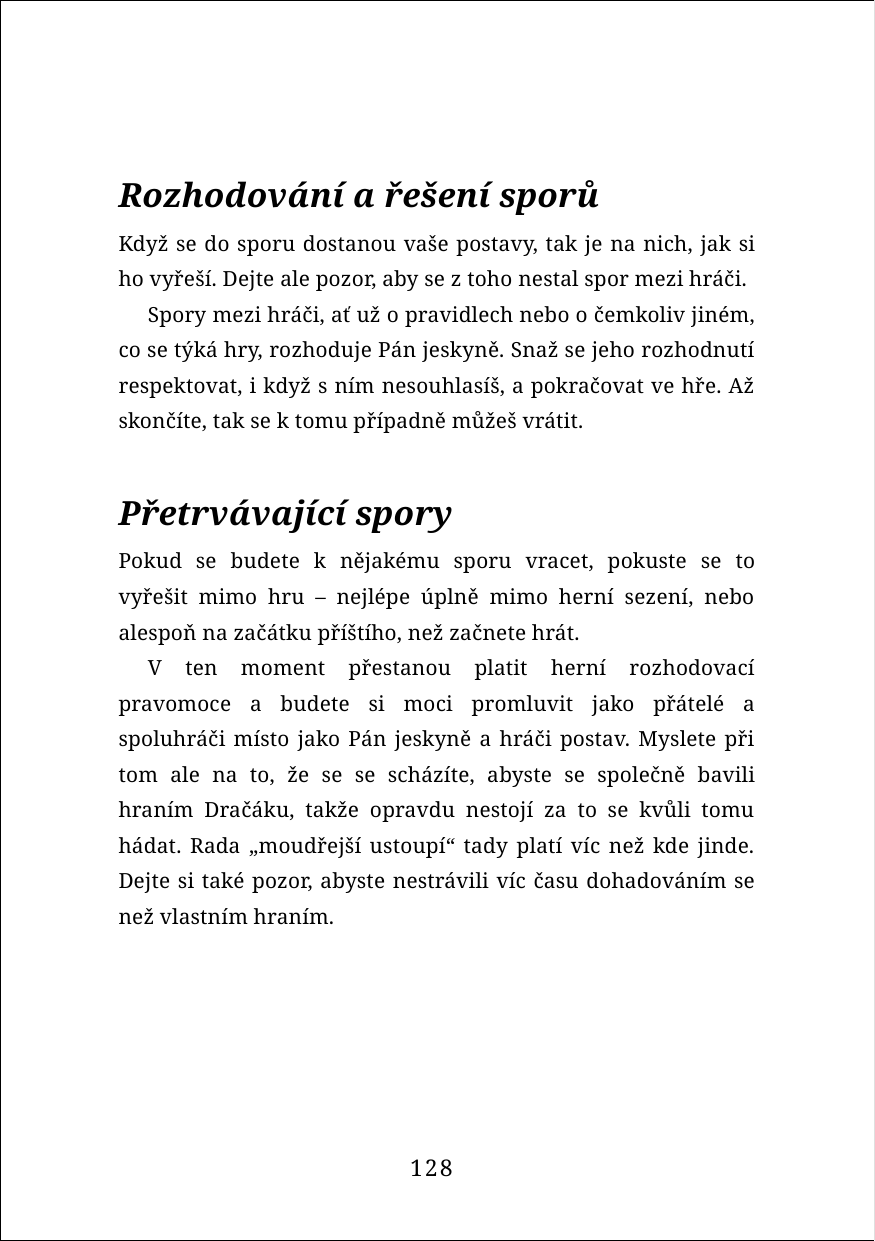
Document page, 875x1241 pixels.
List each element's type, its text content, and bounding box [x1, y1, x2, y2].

subtitle Rozhodování a řešení sporů [118, 172, 756, 217]
text Když se do sporu dostanou vaše postavy, tak je na nich, jak si ho vyřeší. Dejte ale pozor, aby se z toho nestal spor mezi hráči. Spory mezi hráči, ať už o pravidlech nebo o čemkoliv jiném, co se týká hry, rozhoduje Pán jeskyně. Snaž se jeho rozhodnutí respektovat, i když s ním nesouhlasíš, a pokračovat ve hře. Až skončíte, tak se k tomu případně můžeš vrátit. [118, 229, 756, 435]
subtitle Přetrvávající spory [118, 489, 756, 535]
text Pokud se budete k nějakému sporu vracet, pokuste se to vyřešit mimo hru – nejlépe úplně mimo herní sezení, nebo alespoň na začátku příštího, než začnete hrát. V ten moment přestanou platit herní rozhodovací pravomoce a budete si moci promluvit jako přátelé a spoluhráči místo jako Pán jeskyně a hráči postav. Myslete při tom ale na to, že se se scházíte, abyste se společně bavili hraním Dračáku, takže opravdu nestojí za to se kvůli tomu hádat. Rada „moudřejší ustoupí“ tady platí víc než kde jinde. Dejte si také pozor, abyste nestrávili víc času dohadováním se než vlastním hraním. [118, 547, 756, 930]
